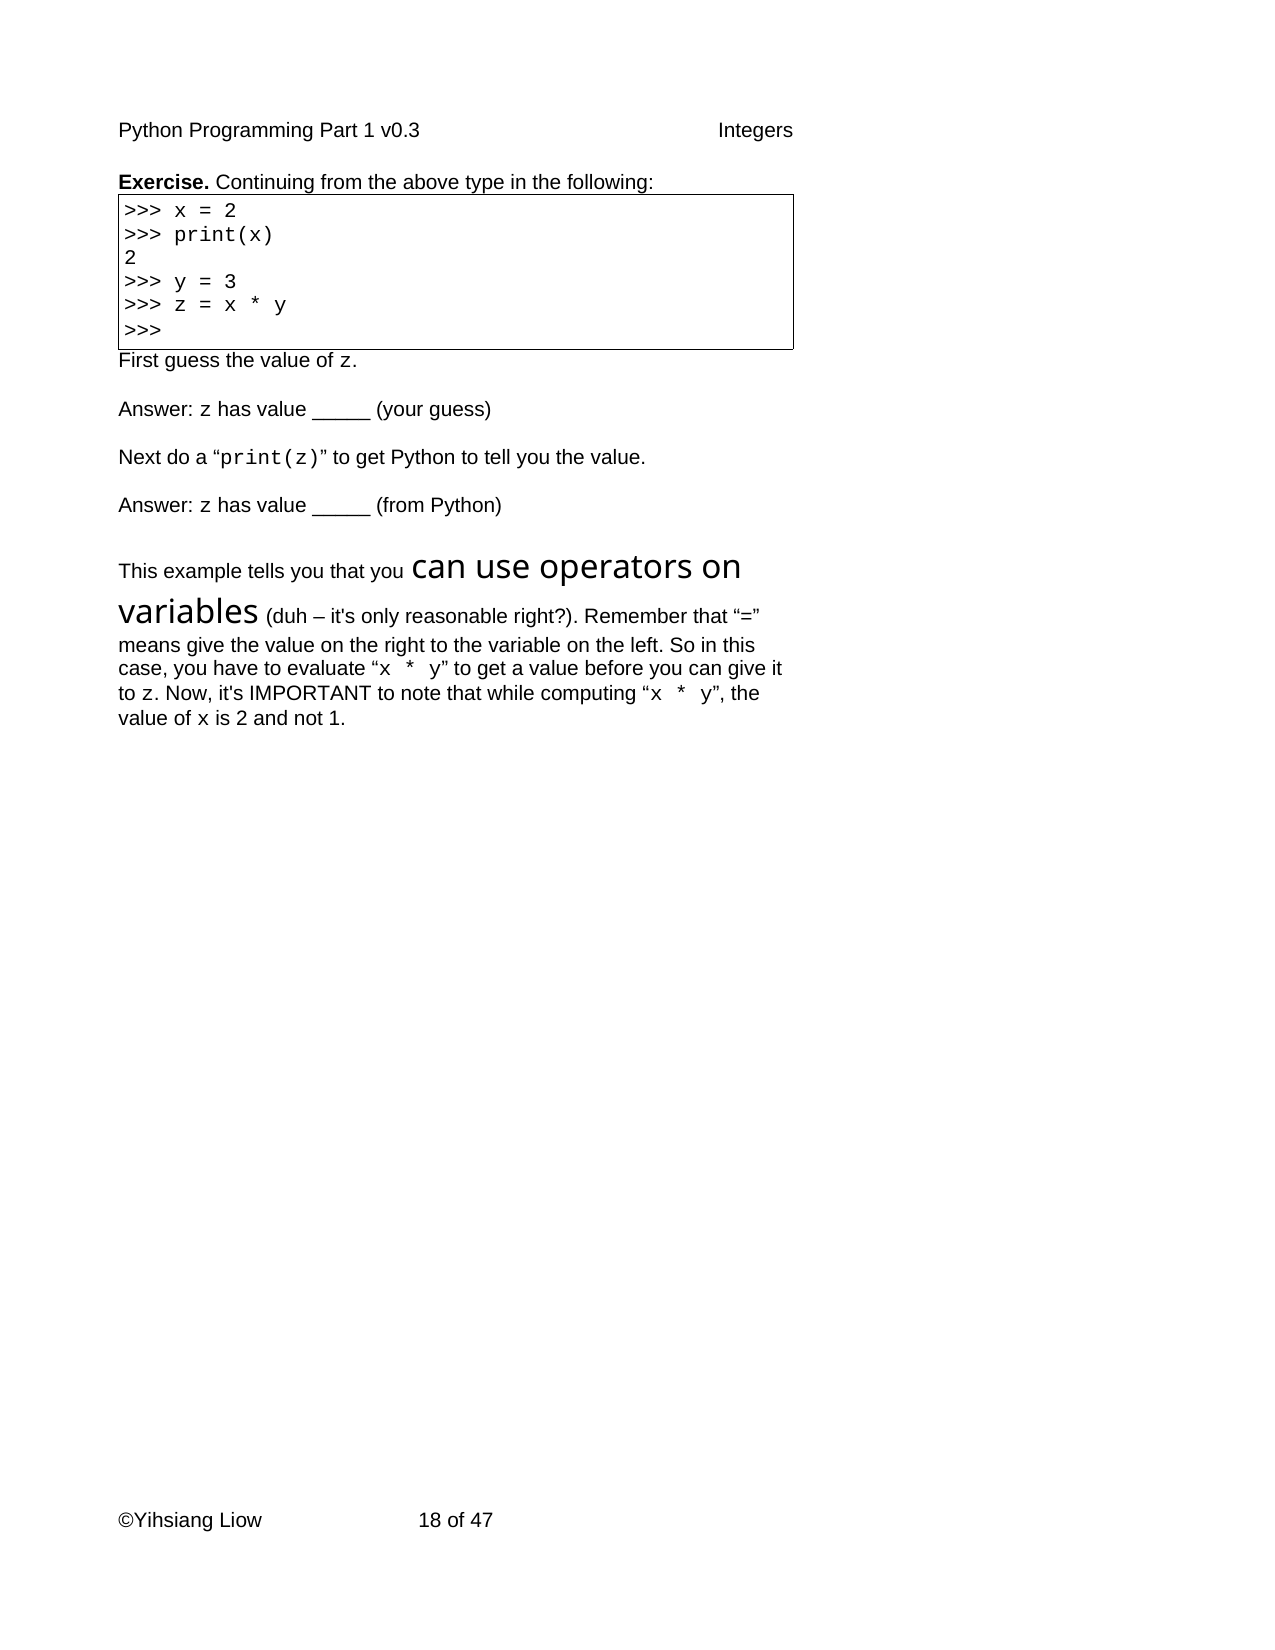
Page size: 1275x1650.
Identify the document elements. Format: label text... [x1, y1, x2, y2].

text First guess the value of z. [118, 350, 793, 374]
table_header >>> x = 2 >>> print(x) 2 >>> y = 3 >>> z = x * y >>> [119, 195, 793, 349]
text Answer: z has value _____ (your guess) [118, 397, 793, 422]
text Next do a “print(z)” to get Python to tell you the value. [118, 446, 793, 471]
text Answer: z has value _____ (from Python) [118, 494, 793, 519]
text Exercise. Continuing from the above type in the following: [118, 171, 793, 194]
text This example tells you that you can use operators on variables (duh – it's only reasonable right?). Remember that “=” means give the value on the right to the variable on the left. So in this case, you have to evaluate “x * y” to get a value before you can give it to z. Now, it's IMPORTANT to note that while computing “x * y”, the value of x is 2 and not 1. [118, 542, 793, 732]
